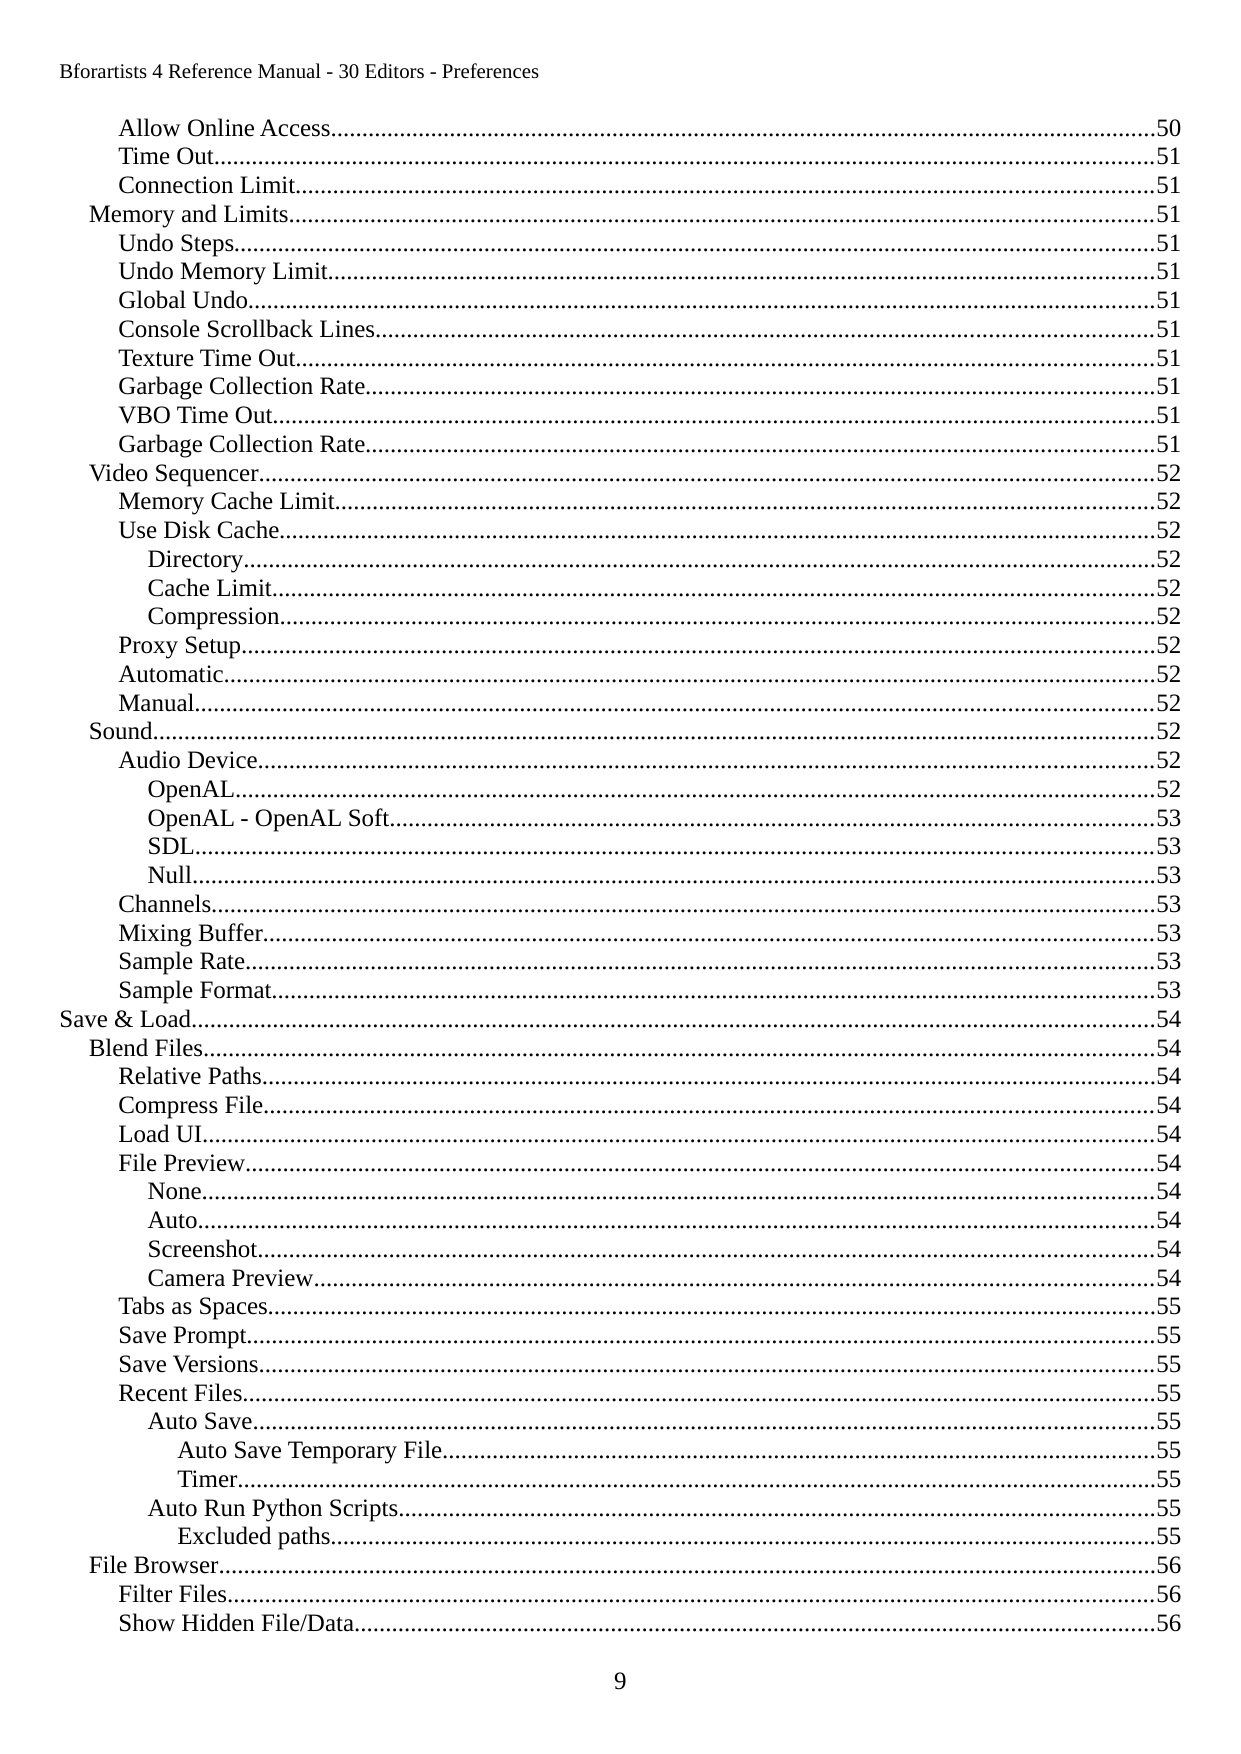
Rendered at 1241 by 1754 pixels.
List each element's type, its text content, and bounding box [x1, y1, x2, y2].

text Memory and Limits 51 [88, 199, 1181, 228]
text Camera Preview 54 [147, 1263, 1181, 1291]
text Automatic 52 [118, 659, 1181, 688]
text File Browser 56 [88, 1550, 1181, 1579]
text Mixing Buffer 53 [118, 918, 1181, 946]
text Sample Format 53 [118, 975, 1181, 1004]
text Screenshot 54 [147, 1234, 1181, 1263]
text Show Hidden File/Data 56 [118, 1608, 1181, 1636]
text None 54 [147, 1176, 1181, 1205]
text OpenAL 52 [147, 774, 1181, 803]
text Channels 53 [118, 889, 1181, 918]
text Garbage Collection Rate 51 [118, 371, 1181, 400]
text Garbage Collection Rate 51 [118, 429, 1181, 458]
text Relative Paths 54 [118, 1061, 1181, 1090]
text Directory 52 [147, 544, 1181, 573]
text Undo Memory Limit 51 [118, 256, 1181, 285]
text Recent Files 55 [118, 1378, 1181, 1406]
text Connection Limit 51 [118, 170, 1181, 199]
text Save & Load 54 [59, 1004, 1181, 1033]
text Proxy Setup 52 [118, 630, 1181, 659]
text Load UI 54 [118, 1119, 1181, 1148]
text Tabs as Spaces 55 [118, 1291, 1181, 1320]
text Auto Save 55 [147, 1406, 1181, 1435]
text Auto 54 [147, 1205, 1181, 1234]
text Memory Cache Limit 52 [118, 486, 1181, 515]
text Sound 52 [88, 716, 1181, 745]
text Undo Steps 51 [118, 228, 1181, 256]
text Save Versions 55 [118, 1349, 1181, 1378]
text Video Sequencer 52 [88, 458, 1181, 486]
text Audio Device 52 [118, 745, 1181, 774]
text Use Disk Cache 52 [118, 515, 1181, 544]
text Filter Files 56 [118, 1579, 1181, 1608]
text Global Undo 51 [118, 285, 1181, 314]
text Manual 52 [118, 688, 1181, 716]
text Save Prompt 55 [118, 1320, 1181, 1349]
text Blend Files 54 [88, 1033, 1181, 1061]
text Null 53 [147, 860, 1181, 889]
text SDL 53 [147, 831, 1181, 860]
text Sample Rate 53 [118, 946, 1181, 975]
text Texture Time Out 51 [118, 343, 1181, 371]
text File Preview 54 [118, 1148, 1181, 1176]
text Excluded paths 55 [177, 1521, 1181, 1550]
text Compression 52 [147, 601, 1181, 630]
text VBO Time Out 51 [118, 400, 1181, 429]
text Allow Online Access 50 [118, 113, 1181, 141]
text Cache Limit 52 [147, 573, 1181, 601]
text Compress File 54 [118, 1090, 1181, 1119]
text Auto Run Python Scripts 55 [147, 1493, 1181, 1521]
text Console Scrollback Lines 51 [118, 314, 1181, 343]
text Timer 55 [177, 1464, 1181, 1493]
text Time Out 51 [118, 141, 1181, 170]
text Auto Save Temporary File 55 [177, 1435, 1181, 1464]
text OpenAL - OpenAL Soft 53 [147, 803, 1181, 831]
